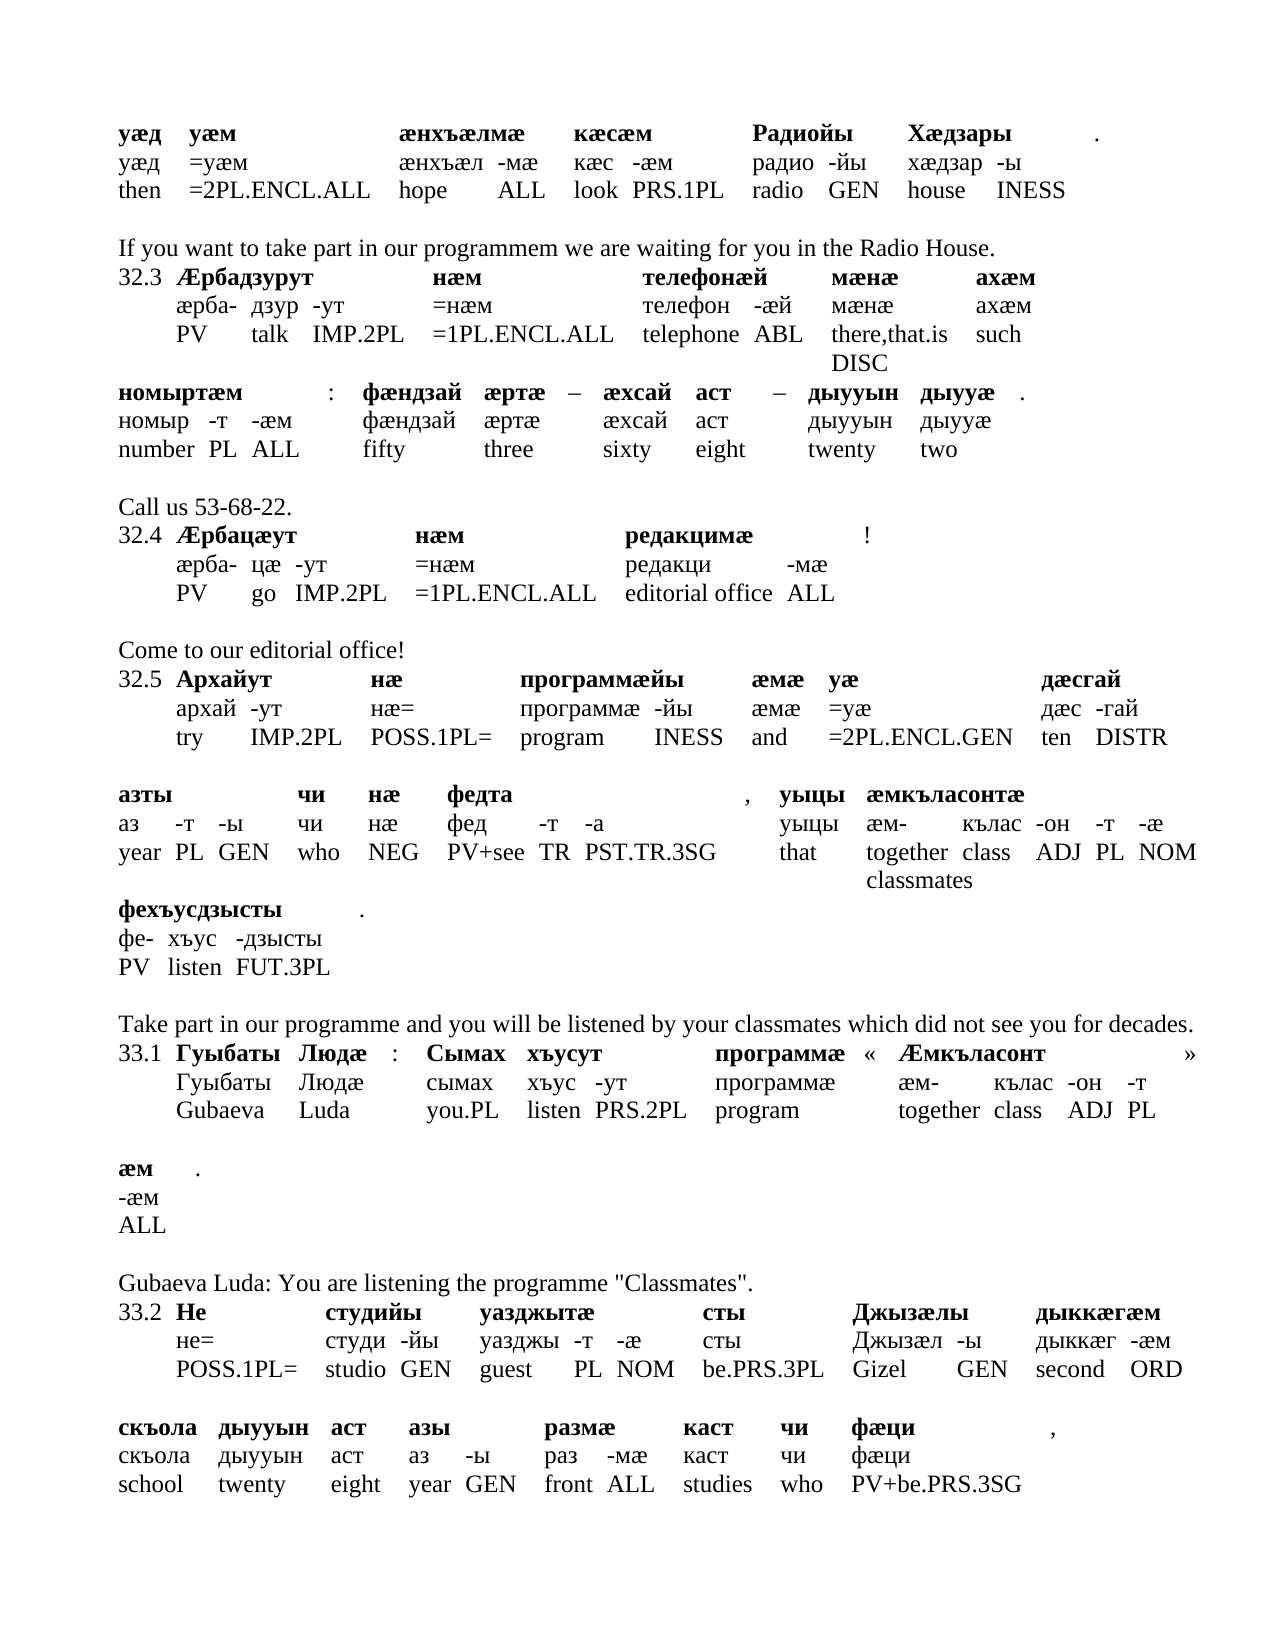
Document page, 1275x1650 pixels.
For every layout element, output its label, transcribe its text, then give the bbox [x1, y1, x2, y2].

text -ы [218, 808, 269, 837]
text hope [399, 176, 483, 204]
text =нæм [415, 549, 597, 578]
text ALL [787, 578, 835, 607]
text скъола [118, 1412, 204, 1441]
text каст [683, 1441, 753, 1469]
text радио [752, 147, 814, 176]
text фæци [851, 1412, 1036, 1441]
text : [391, 1038, 412, 1067]
text that [779, 837, 839, 866]
text program [715, 1096, 836, 1124]
text Гуыбаты [176, 1067, 271, 1096]
text go [251, 578, 281, 607]
text number [118, 434, 194, 463]
text æмкъласонтæ [866, 779, 1211, 808]
text -æм [118, 1182, 167, 1211]
text уæм [189, 118, 385, 147]
text аст [331, 1441, 381, 1469]
text дзур [251, 291, 299, 319]
text Людæ [299, 1067, 364, 1096]
text редакцимæ [625, 521, 849, 549]
text PL [175, 837, 204, 866]
text ADJ [1036, 837, 1082, 866]
text Джызæлы [852, 1297, 1022, 1326]
text -т [1095, 808, 1124, 837]
text classmates [866, 866, 1211, 894]
text нæм [432, 262, 629, 291]
text кæс [574, 147, 618, 176]
text – [773, 377, 794, 406]
text ахæм [976, 262, 1046, 291]
text уыцы [779, 779, 852, 808]
text æртæ [483, 406, 540, 434]
text ! [863, 521, 884, 549]
text кæсæм [574, 118, 738, 147]
text INESS [654, 722, 724, 751]
text цæ [251, 549, 281, 578]
text PV+see [447, 837, 525, 866]
text дыууæ [920, 406, 992, 434]
text » [1184, 1038, 1205, 1067]
text программæ [715, 1038, 849, 1067]
text Людæ [299, 1038, 378, 1067]
text сты [702, 1297, 839, 1326]
text æм- [898, 1067, 980, 1096]
text IMP.2PL [250, 722, 343, 751]
text there,that.is [831, 319, 948, 348]
text PRS.2PL [595, 1096, 687, 1124]
text уазджытæ [479, 1297, 689, 1326]
text -он [1067, 1067, 1113, 1096]
text who [297, 837, 340, 866]
text be.PRS.3PL [702, 1354, 825, 1383]
text Сымах [426, 1038, 513, 1067]
text house [907, 176, 983, 204]
text Хæдзары [907, 118, 1080, 147]
text =уæм [189, 147, 371, 176]
text « [863, 1038, 884, 1067]
text -а [584, 808, 717, 837]
text чи [297, 779, 354, 808]
text фæндзай [362, 377, 470, 406]
text æм- [866, 808, 948, 837]
text PL [1095, 837, 1124, 866]
text -æм [632, 147, 724, 176]
text мæнæ [831, 262, 962, 291]
text ADJ [1067, 1096, 1113, 1124]
text 32.3 [118, 262, 162, 291]
text 32.5 [118, 664, 162, 693]
text æрба- [176, 291, 237, 319]
text ALL [607, 1469, 655, 1498]
text -мæ [497, 147, 546, 176]
text school [118, 1469, 191, 1498]
text хъус [527, 1067, 581, 1096]
text -ы [996, 147, 1066, 176]
text =нæм [432, 291, 615, 319]
text нæм [415, 521, 611, 549]
text Не [176, 1297, 311, 1326]
text фехъусдзысты [118, 894, 345, 923]
text TR [539, 837, 571, 866]
text дыууын [808, 406, 893, 434]
text Архайут [176, 664, 357, 693]
text IMP.2PL [312, 319, 405, 348]
text -ут [250, 693, 343, 722]
text try [176, 722, 236, 751]
text фед [447, 808, 525, 837]
text æнхъæл [399, 147, 483, 176]
text фæндзай [362, 406, 456, 434]
text Гуыбаты [176, 1038, 285, 1067]
text программæ [520, 693, 640, 722]
text studies [683, 1469, 753, 1498]
text Come to our editorial office! [118, 636, 1249, 664]
text Take part in our programme and you will be listened by your classmates which did not see you for decades. [118, 1009, 1249, 1038]
text дыккæгæм [1036, 1297, 1197, 1326]
text аст [695, 377, 759, 406]
text . [358, 894, 379, 923]
text class [962, 837, 1022, 866]
text ABL [753, 319, 803, 348]
text ALL [251, 434, 300, 463]
text архай [176, 693, 236, 722]
text уыцы [779, 808, 839, 837]
text Call us 53-68-22. [118, 492, 1249, 521]
text -æм [251, 406, 300, 434]
text telephone [642, 319, 740, 348]
text азы [408, 1412, 530, 1441]
text студи [325, 1326, 386, 1354]
text program [520, 722, 640, 751]
text аст [331, 1412, 394, 1441]
text -мæ [607, 1441, 655, 1469]
text PV+be.PRS.3SG [851, 1469, 1022, 1498]
text мæнæ [831, 291, 948, 319]
text -т [175, 808, 204, 837]
text Æрбадзурут [176, 262, 419, 291]
text INESS [996, 176, 1066, 204]
text GEN [957, 1354, 1008, 1383]
text Gizel [852, 1354, 943, 1383]
text -т [573, 1326, 603, 1354]
text twenty [808, 434, 893, 463]
text NOM [616, 1354, 675, 1383]
text программæйы [520, 664, 738, 693]
text -мæ [787, 549, 835, 578]
text -йы [828, 147, 879, 176]
text уазджы [479, 1326, 560, 1354]
text нæ [368, 808, 419, 837]
text IMP.2PL [295, 578, 387, 607]
text скъола [118, 1441, 191, 1469]
text -т [208, 406, 238, 434]
text дæсгай [1041, 664, 1182, 693]
text sixty [603, 434, 668, 463]
text чи [297, 808, 340, 837]
text кълас [994, 1067, 1054, 1096]
text =2PL.ENCL.ALL [189, 176, 371, 204]
text studio [325, 1354, 386, 1383]
text GEN [400, 1354, 452, 1383]
text you.PL [426, 1096, 499, 1124]
text talk [251, 319, 299, 348]
text – [568, 377, 589, 406]
text second [1036, 1354, 1116, 1383]
text two [920, 434, 992, 463]
text listen [168, 952, 222, 981]
text æхсай [603, 377, 682, 406]
text together [898, 1096, 980, 1124]
text DISC [831, 348, 962, 377]
text нæ= [370, 693, 492, 722]
text -т [539, 808, 571, 837]
text номыртæм [118, 377, 314, 406]
text POSS.1PL= [370, 722, 492, 751]
text фæци [851, 1441, 1022, 1469]
text 33.2 [118, 1297, 162, 1326]
text PV [176, 578, 237, 607]
text year [408, 1469, 451, 1498]
text æхсай [603, 406, 668, 434]
text Gubaeva Luda: You are listening the programme "Classmates". [118, 1268, 1249, 1297]
text If you want to take part in our programmem we are waiting for you in the Radio House. [118, 233, 1249, 262]
text -гай [1095, 693, 1168, 722]
text хъус [168, 923, 222, 952]
text -дзысты [236, 923, 331, 952]
text PL [208, 434, 238, 463]
text чи [780, 1412, 837, 1441]
text æртæ [483, 377, 554, 406]
text -т [1127, 1067, 1156, 1096]
text нæ [368, 779, 433, 808]
text front [544, 1469, 593, 1498]
text номыр [118, 406, 194, 434]
text . [1019, 377, 1040, 406]
text Gubaeva [176, 1096, 271, 1124]
text федта [447, 779, 731, 808]
text аз [118, 808, 161, 837]
text -ы [957, 1326, 1008, 1354]
text -æм [1130, 1326, 1183, 1354]
text сты [702, 1326, 825, 1354]
text программæ [715, 1067, 836, 1096]
text class [994, 1096, 1054, 1124]
text дыууæ [920, 377, 1005, 406]
text =1PL.ENCL.ALL [415, 578, 597, 607]
text 32.4 [118, 521, 162, 549]
text -æ [1138, 808, 1197, 837]
text хæдзар [907, 147, 983, 176]
text 33.1 [118, 1038, 162, 1067]
text =уæ [828, 693, 1013, 722]
text together [866, 837, 948, 866]
text размæ [544, 1412, 669, 1441]
text хъусут [527, 1038, 701, 1067]
text раз [544, 1441, 593, 1469]
text телефон [642, 291, 740, 319]
text ахæм [976, 291, 1032, 319]
text ALL [118, 1211, 167, 1239]
text -ут [312, 291, 405, 319]
text FUT.3PL [236, 952, 331, 981]
text -йы [400, 1326, 452, 1354]
text =1PL.ENCL.ALL [432, 319, 615, 348]
text twenty [218, 1469, 303, 1498]
text дæс [1041, 693, 1082, 722]
text дыууын [218, 1441, 303, 1469]
text PST.TR.3SG [584, 837, 717, 866]
text -ут [295, 549, 387, 578]
text ALL [497, 176, 546, 204]
text Æрбацæут [176, 521, 401, 549]
text radio [752, 176, 814, 204]
text -ы [465, 1441, 517, 1469]
text look [574, 176, 618, 204]
text PRS.1PL [632, 176, 724, 204]
text сымах [426, 1067, 499, 1096]
text guest [479, 1354, 560, 1383]
text -йы [654, 693, 724, 722]
text three [483, 434, 540, 463]
text -æй [753, 291, 803, 319]
text Luda [299, 1096, 364, 1124]
text азты [118, 779, 283, 808]
text æмæ [751, 693, 801, 722]
text не= [176, 1326, 298, 1354]
text : [328, 377, 349, 406]
text PL [1127, 1096, 1156, 1124]
text . [194, 1153, 216, 1182]
text студийы [325, 1297, 466, 1326]
text NOM [1138, 837, 1197, 866]
text -он [1036, 808, 1082, 837]
text fifty [362, 434, 456, 463]
text Джызæл [852, 1326, 943, 1354]
text and [751, 722, 801, 751]
text редакци [625, 549, 773, 578]
text фе- [118, 923, 154, 952]
text телефонæй [642, 262, 817, 291]
text , [744, 779, 765, 808]
text кълас [962, 808, 1022, 837]
text GEN [218, 837, 269, 866]
text ten [1041, 722, 1082, 751]
text such [976, 319, 1032, 348]
text -æ [616, 1326, 675, 1354]
text year [118, 837, 161, 866]
text аст [695, 406, 745, 434]
text GEN [828, 176, 879, 204]
text æм [118, 1153, 181, 1182]
text listen [527, 1096, 581, 1124]
text уæд [118, 147, 161, 176]
text æмæ [751, 664, 814, 693]
text . [1094, 118, 1115, 147]
text , [1050, 1412, 1071, 1441]
text POSS.1PL= [176, 1354, 298, 1383]
text ORD [1130, 1354, 1183, 1383]
text PV [176, 319, 237, 348]
text NEG [368, 837, 419, 866]
text editorial office [625, 578, 773, 607]
text нæ [370, 664, 506, 693]
text =2PL.ENCL.GEN [828, 722, 1013, 751]
text PV [118, 952, 154, 981]
text DISTR [1095, 722, 1168, 751]
text æнхъæлмæ [399, 118, 560, 147]
text уæ [828, 664, 1027, 693]
text -ут [595, 1067, 687, 1096]
text чи [780, 1441, 823, 1469]
text GEN [465, 1469, 517, 1498]
text каст [683, 1412, 766, 1441]
text уæд [118, 118, 175, 147]
text дыууын [808, 377, 906, 406]
text PL [573, 1354, 603, 1383]
text then [118, 176, 161, 204]
text Æмкъласонт [898, 1038, 1170, 1067]
text дыккæг [1036, 1326, 1116, 1354]
text аз [408, 1441, 451, 1469]
text who [780, 1469, 823, 1498]
text Радиойы [752, 118, 893, 147]
text æрба- [176, 549, 237, 578]
text дыууын [218, 1412, 317, 1441]
text eight [331, 1469, 381, 1498]
text eight [695, 434, 745, 463]
